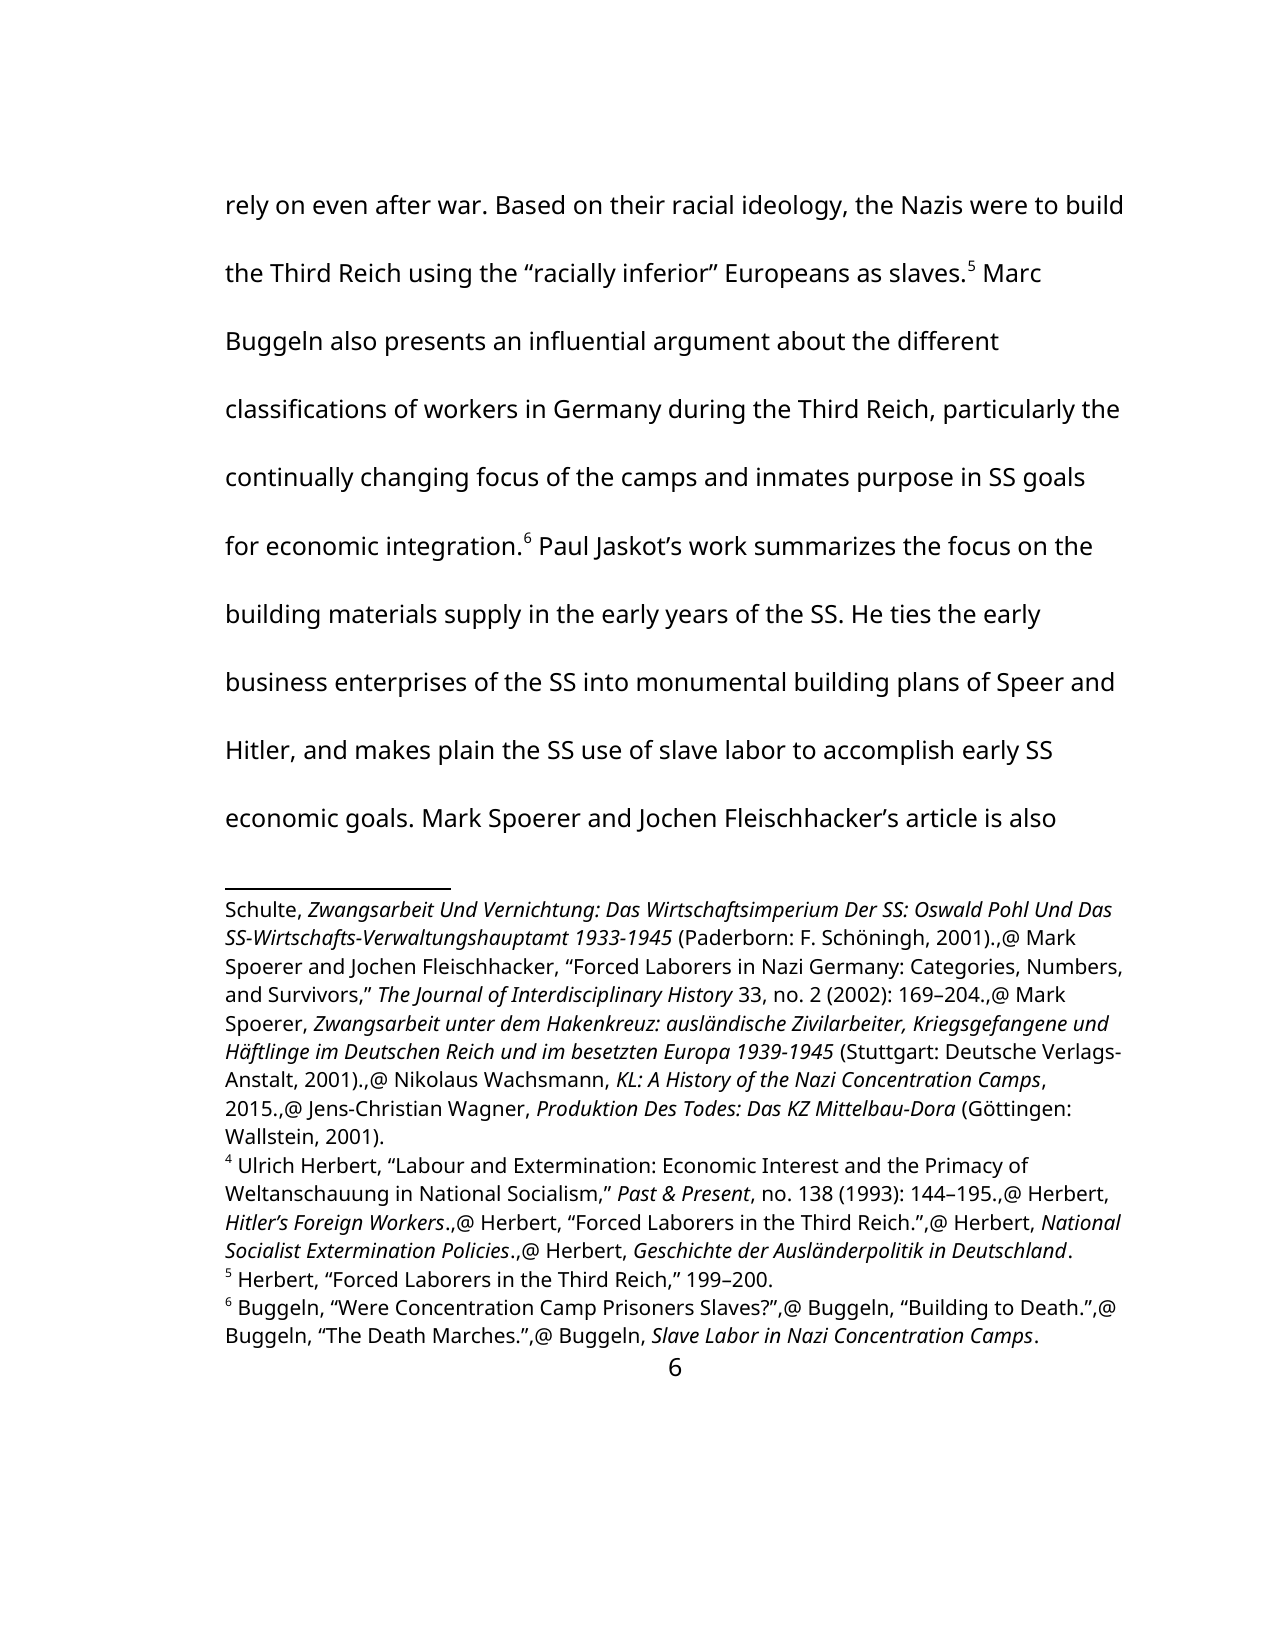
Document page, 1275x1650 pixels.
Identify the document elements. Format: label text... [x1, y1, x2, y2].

text rely on even after war. Based on their racial ideology, the Nazis were to build the Third Reich using the “racially inferior” Europeans as slaves. Marc Buggeln also presents an influential argument about the different classifications of workers in Germany during the Third Reich, particularly the continually changing focus of the camps and inmates purpose in SS goals for economic integration. Paul Jaskot’s work summarizes the focus on the building materials supply in the early years of the SS. He ties the early business enterprises of the SS into monumental building plans of Speer and Hitler, and makes plain the SS use of slave labor to accomplish early SS economic goals. Mark Spoerer and Jochen Fleischhacker’s article is also [225, 187, 1125, 835]
text Schulte, Zwangsarbeit Und Vernichtung: Das Wirtschaftsimperium Der SS: Oswald Pohl Und Das SS-Wirtschafts-Verwaltungshauptamt 1933-1945 (Paderborn: F. Schöningh, 2001).,@ Mark Spoerer and Jochen Fleischhacker, “Forced Laborers in Nazi Germany: Categories, Numbers, and Survivors,” The Journal of Interdisciplinary History 33, no. 2 (2002): 169–204.,@ Mark Spoerer, Zwangsarbeit unter dem Hakenkreuz: ausländische Zivilarbeiter, Kriegsgefangene und Häftlinge im Deutschen Reich und im besetzten Europa 1939-1945 (Stuttgart: Deutsche Verlags-Anstalt, 2001).,@ Nikolaus Wachsmann, KL: A History of the Nazi Concentration Camps, 2015.,@ Jens-Christian Wagner, Produktion Des Todes: Das KZ Mittelbau-Dora (Göttingen: Wallstein, 2001). [225, 895, 1125, 1151]
text Ulrich Herbert, “Labour and Extermination: Economic Interest and the Primacy of Weltanschauung in National Socialism,” Past & Present, no. 138 (1993): 144–195.,@ Herbert, Hitler’s Foreign Workers.,@ Herbert, “Forced Laborers in the Third Reich.”,@ Herbert, National Socialist Extermination Policies.,@ Herbert, Geschichte der Ausländerpolitik in Deutschland. [225, 1151, 1125, 1265]
text Buggeln, “Were Concentration Camp Prisoners Slaves?”,@ Buggeln, “Building to Death.”,@ Buggeln, “The Death Marches.”,@ Buggeln, Slave Labor in Nazi Concentration Camps. [225, 1293, 1125, 1350]
text Herbert, “Forced Laborers in the Third Reich,” 199–200. [225, 1265, 1125, 1293]
